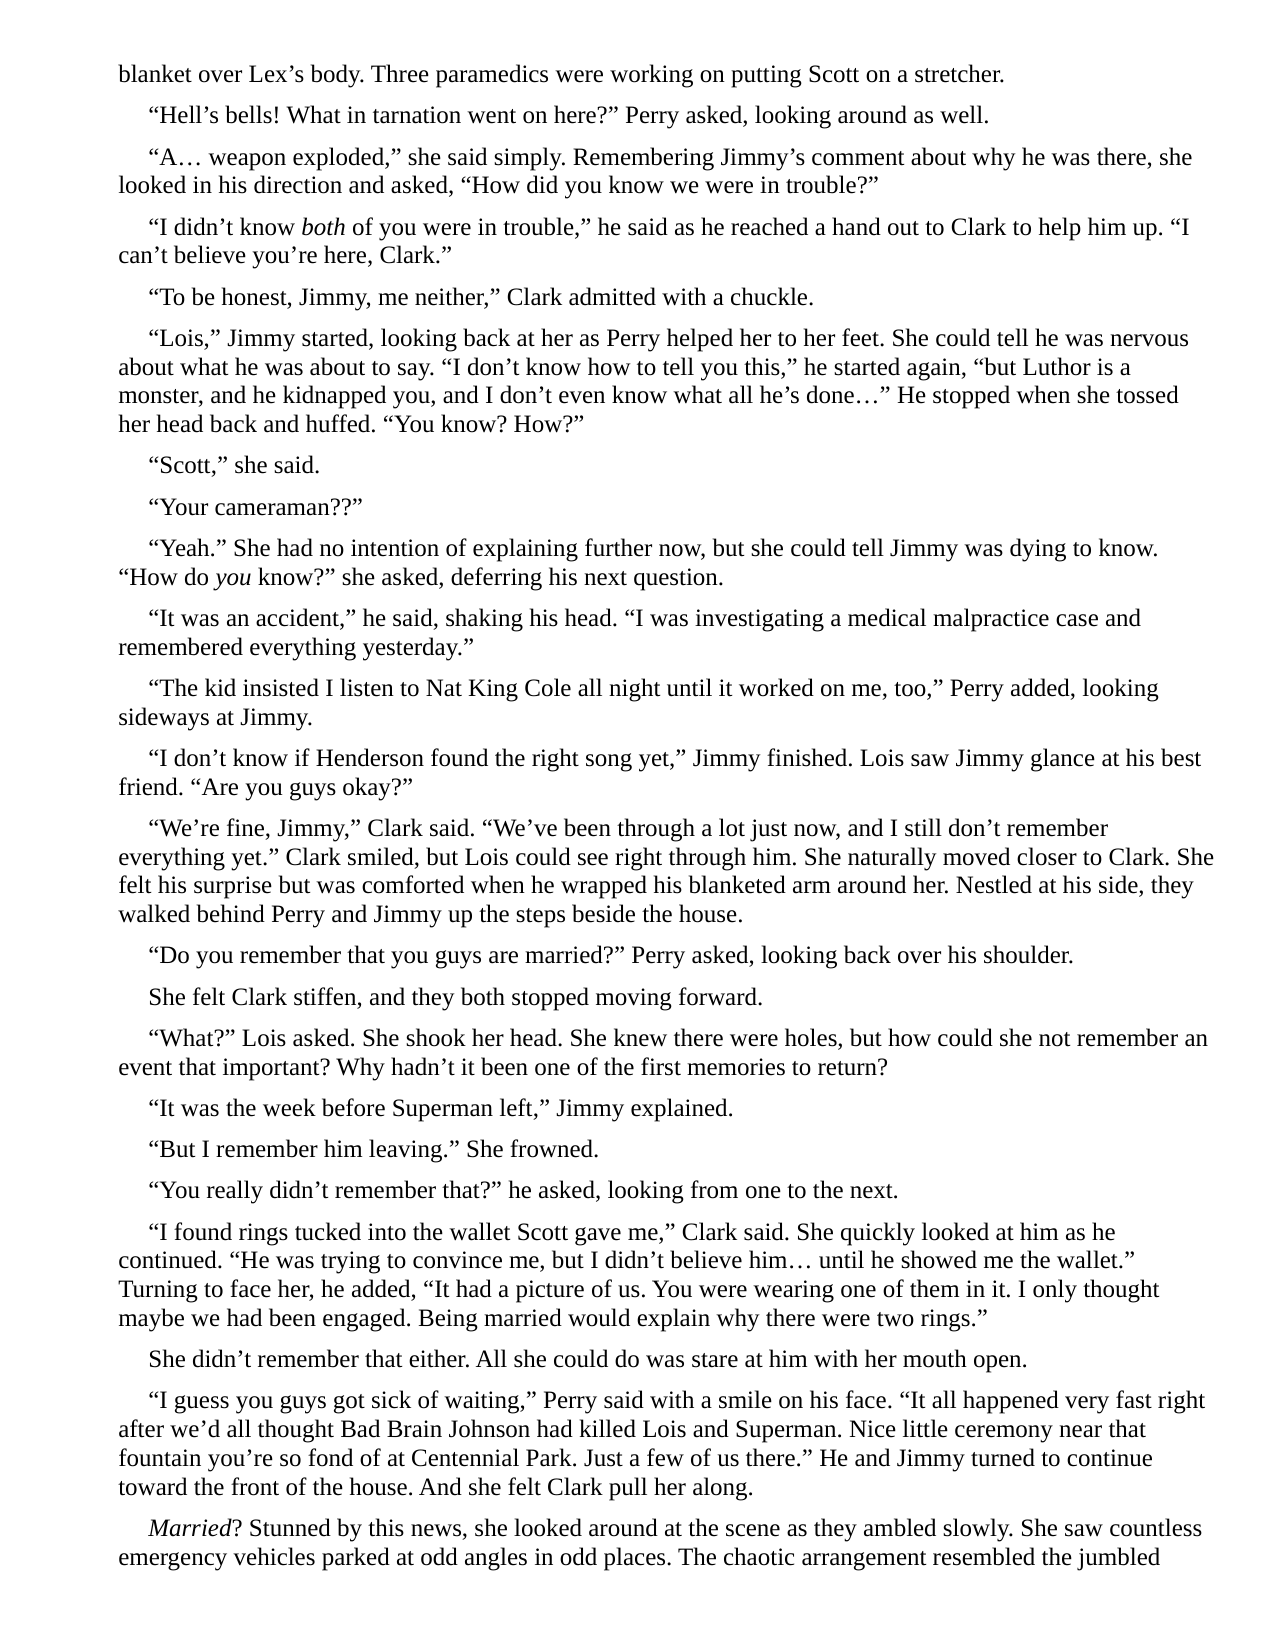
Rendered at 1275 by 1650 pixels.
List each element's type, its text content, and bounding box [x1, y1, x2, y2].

text “A… weapon exploded,” she said simply. Remembering Jimmy’s comment about why he was there, she looked in his direction and asked, “How did you know we were in trouble?” [118, 142, 1216, 199]
text “To be honest, Jimmy, me neither,” Clark admitted with a chuckle. [118, 282, 1216, 310]
text “It was an accident,” he said, shaking his head. “I was investigating a medical malpractice case and remembered everything yesterday.” [118, 603, 1216, 660]
text “Your cameraman??” [118, 492, 1216, 520]
text “Hell’s bells! What in tarnation went on here?” Perry asked, looking around as well. [118, 100, 1216, 129]
text “It was the week before Superman left,” Jimmy explained. [118, 1093, 1216, 1122]
text “I didn’t know both of you were in trouble,” he said as he reached a hand out to Clark to help him up. “I can’t believe you’re here, Clark.” [118, 212, 1216, 269]
text “Lois,” Jimmy started, looking back at her as Perry helped her to her feet. She could tell he was nervous about what he was about to say. “I don’t know how to tell you this,” he started again, “but Luthor is a monster, and he kidnapped you, and I don’t even know what all he’s done…” He stopped when she tossed her head back and huffed. “You know? How?” [118, 323, 1216, 438]
text “Yeah.” She had no intention of explaining further now, but she could tell Jimmy was dying to know. “How do you know?” she asked, deferring his next question. [118, 533, 1216, 590]
text “I don’t know if Henderson found the right song yet,” Jimmy finished. Lois saw Jimmy glance at his best friend. “Are you guys okay?” [118, 743, 1216, 800]
text “What?” Lois asked. She shook her head. She knew there were holes, but how could she not remember an event that important? Why hadn’t it been one of the first memories to return? [118, 1023, 1216, 1080]
text “Scott,” she said. [118, 450, 1216, 479]
text blanket over Lex’s body. Three paramedics were working on putting Scott on a stretcher. [118, 59, 1216, 88]
text Married? Stunned by this news, she looked around at the scene as they ambled slowly. She saw countless emergency vehicles parked at odd angles in odd places. The chaotic arrangement resembled the jumbled [118, 1513, 1216, 1570]
text “I found rings tucked into the wallet Scott gave me,” Clark said. She quickly looked at him as he continued. “He was trying to convince me, but I didn’t believe him… until he showed me the wallet.” Turning to face her, he added, “It had a picture of us. You were wearing one of them in it. I only thought maybe we had been engaged. Being married would explain why there were two rings.” [118, 1217, 1216, 1332]
text “We’re fine, Jimmy,” Clark said. “We’ve been through a lot just now, and I still don’t remember everything yet.” Clark smiled, but Lois could see right through him. She naturally moved closer to Clark. She felt his surprise but was comforted when he wrapped his blanketed arm around her. Nestled at his side, they walked behind Perry and Jimmy up the steps beside the house. [118, 813, 1216, 928]
text She felt Clark stiffen, and they both stopped moving forward. [118, 982, 1216, 1010]
text “Do you remember that you guys are married?” Perry asked, looking back over his shoulder. [118, 940, 1216, 969]
text “I guess you guys got sick of waiting,” Perry said with a smile on his face. “It all happened very fast right after we’d all thought Bad Brain Johnson had killed Lois and Superman. Nice little ceremony near that fountain you’re so fond of at Centennial Park. Just a few of us there.” He and Jimmy turned to continue toward the front of the house. And she felt Clark pull her along. [118, 1385, 1216, 1500]
text “You really didn’t remember that?” he asked, looking from one to the next. [118, 1175, 1216, 1204]
text “The kid insisted I listen to Nat King Cole all night until it worked on me, too,” Perry added, looking sideways at Jimmy. [118, 673, 1216, 730]
text “But I remember him leaving.” She frowned. [118, 1134, 1216, 1163]
text She didn’t remember that either. All she could do was stare at him with her mouth open. [118, 1344, 1216, 1373]
